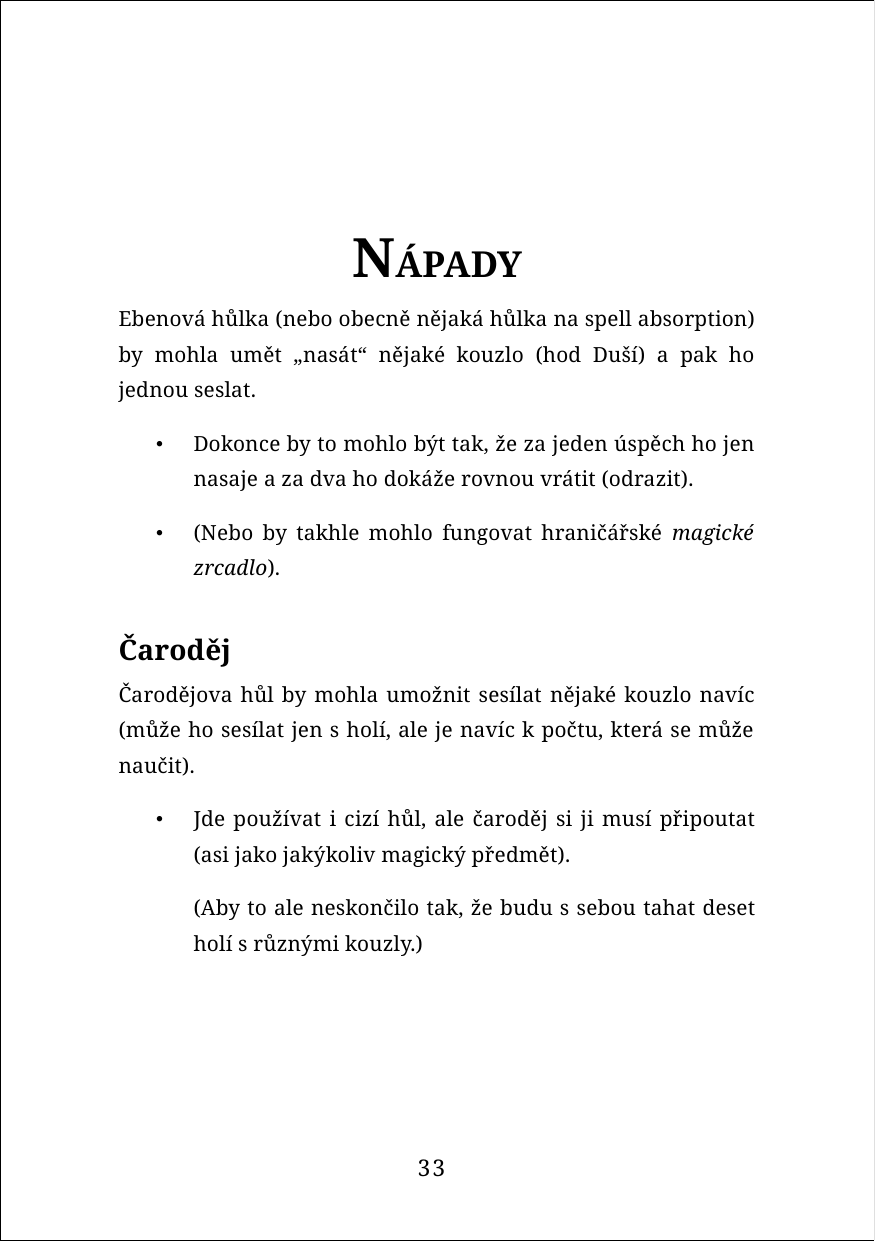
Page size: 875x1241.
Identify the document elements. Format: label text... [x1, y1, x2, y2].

list (Aby to ale neskončilo tak, že budu s sebou tahat deset holí s různými kouzly.) [156, 893, 756, 957]
list Dokonce by to mohlo být tak, že za jeden úspěch ho jen nasaje a za dva ho dokáže rovnou vrátit (odrazit). [156, 429, 756, 493]
list (Nebo by takhle mohlo fungovat hraničářské magické zrcadlo). [156, 518, 756, 582]
text Čarodějova hůl by mohla umožnit sesílat nějaké kouzlo navíc (může ho sesílat jen s holí, ale je navíc k počtu, která se může naučit). [118, 680, 756, 779]
subtitle Čaroděj [118, 630, 756, 668]
text Ebenová hůlka (nebo obecně nějaká hůlka na spell absorption) by mohla umět „nasát“ nějaké kouzlo (hod Duší) a pak ho jednou seslat. [118, 304, 756, 404]
subtitle Nápady [118, 219, 756, 293]
list Jde používat i cizí hůl, ale čaroděj si ji musí připoutat (asi jako jakýkoliv magický předmět). [156, 804, 756, 868]
